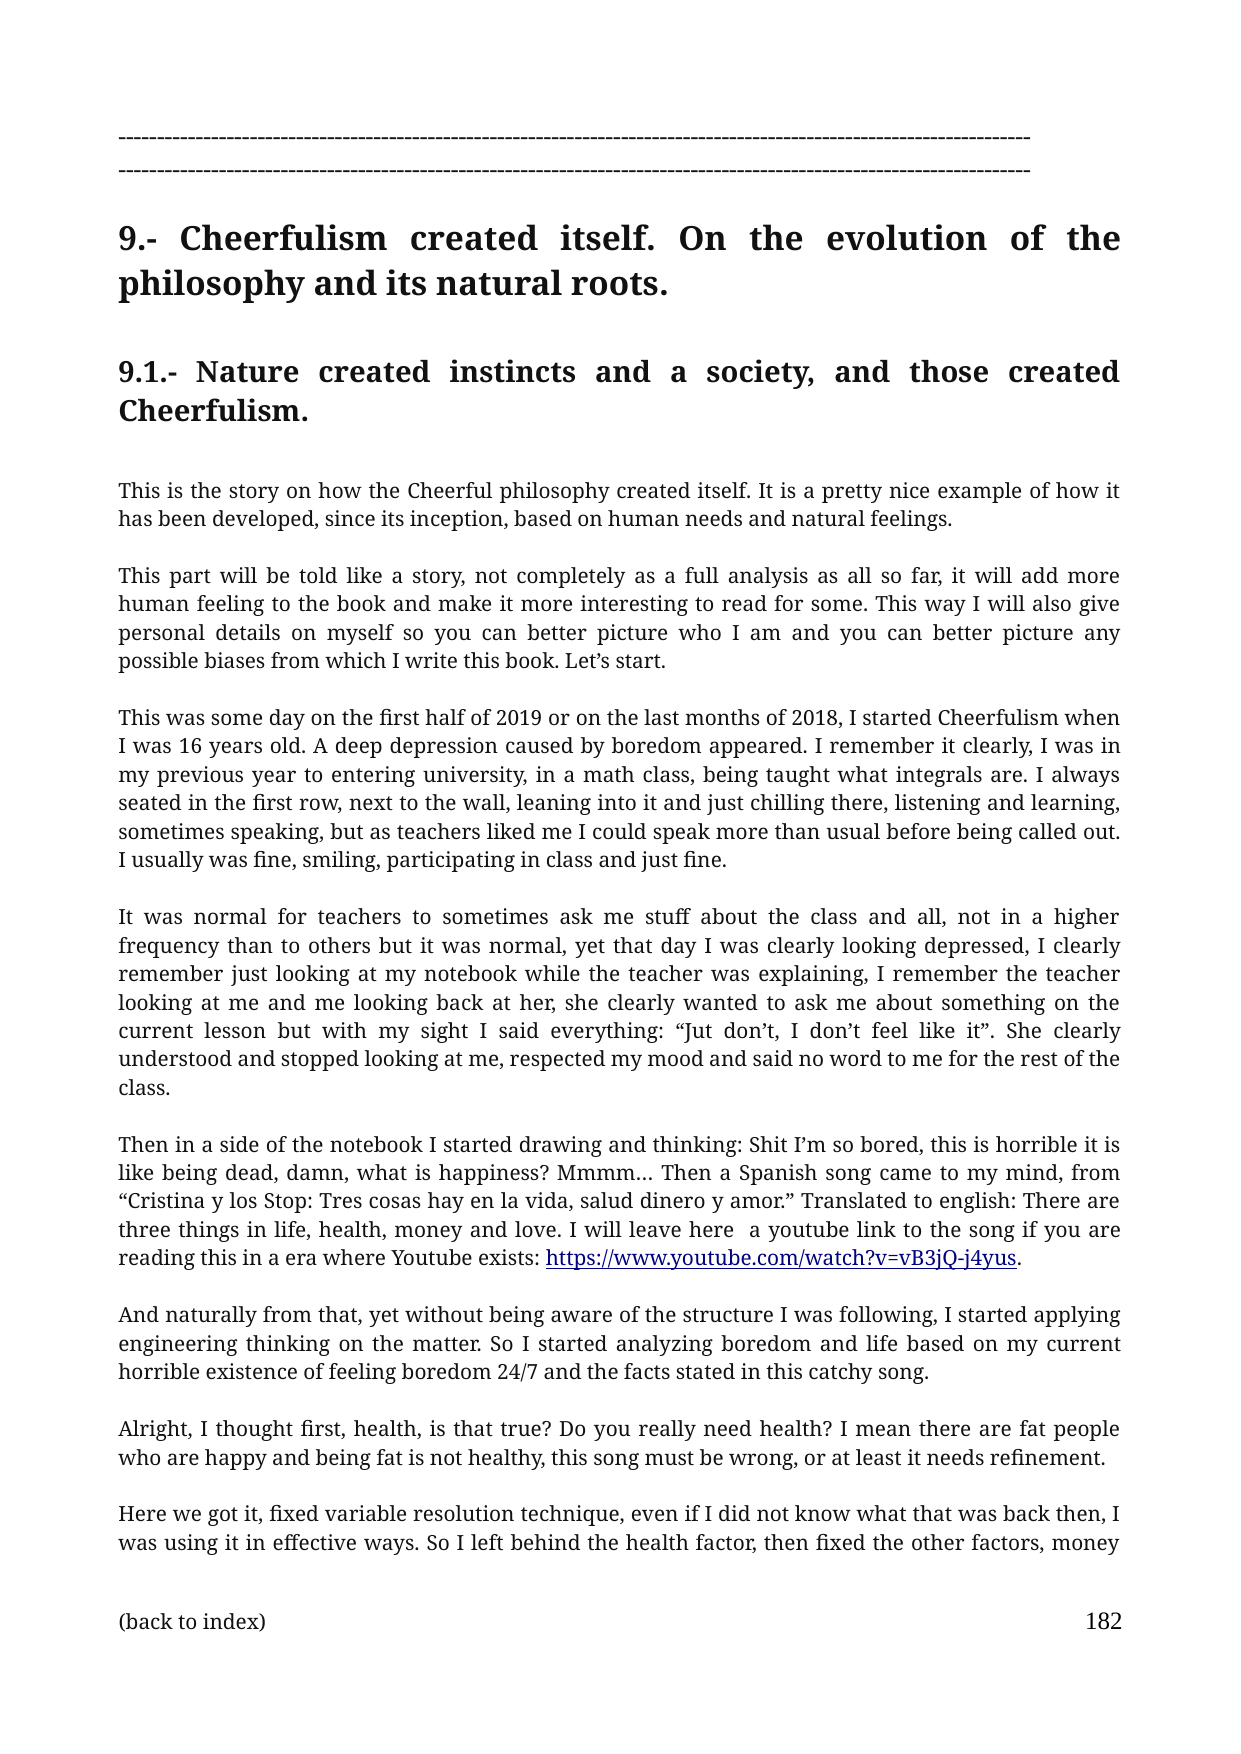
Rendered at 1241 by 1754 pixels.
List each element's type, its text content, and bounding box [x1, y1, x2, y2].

text 9.1.- Nature created instincts and a society, and those created Cheerfulism. [118, 351, 1122, 430]
text And naturally from that, yet without being aware of the structure I was following, I started applying engineering thinking on the matter. So I started analyzing boredom and life based on my current horrible existence of feeling boredom 24/7 and the facts stated in this catchy song. [118, 1300, 1122, 1386]
text ---------------------------------------------------------------------------------------------------------------------- [118, 152, 1122, 186]
text This was some day on the first half of 2019 or on the last months of 2018, I started Cheerfulism when I was 16 years old. A deep depression caused by boredom appeared. I remember it clearly, I was in my previous year to entering university, in a math class, being taught what integrals are. I always seated in the first row, next to the wall, leaning into it and just chilling there, listening and learning, sometimes speaking, but as teachers liked me I could speak more than usual before being called out. I usually was fine, smiling, participating in class and just fine. [118, 703, 1122, 874]
text Here we got it, fixed variable resolution technique, even if I did not know what that was back then, I was using it in effective ways. So I left behind the health factor, then fixed the other factors, money [118, 1499, 1122, 1556]
text It was normal for teachers to sometimes ask me stuff about the class and all, not in a higher frequency than to others but it was normal, yet that day I was clearly looking depressed, I clearly remember just looking at my notebook while the teacher was explaining, I remember the teacher looking at me and me looking back at her, she clearly wanted to ask me about something on the current lesson but with my sight I said everything: “Jut don’t, I don’t feel like it”. She clearly understood and stopped looking at me, respected my mood and said no word to me for the rest of the class. [118, 902, 1122, 1101]
text ---------------------------------------------------------------------------------------------------------------------- [118, 118, 1122, 152]
text 9.- Cheerfulism created itself. On the evolution of the philosophy and its natural roots. [118, 215, 1122, 306]
text Alright, I thought first, health, is that true? Do you really need health? I mean there are fat people who are happy and being fat is not healthy, this song must be wrong, or at least it needs refinement. [118, 1414, 1122, 1471]
text This part will be told like a story, not completely as a full analysis as all so far, it will add more human feeling to the book and make it more interesting to read for some. This way I will also give personal details on myself so you can better picture who I am and you can better picture any possible biases from which I write this book. Let’s start. [118, 561, 1122, 675]
text This is the story on how the Cheerful philosophy created itself. It is a pretty nice example of how it has been developed, since its inception, based on human needs and natural feelings. [118, 476, 1122, 533]
text Then in a side of the notebook I started drawing and thinking: Shit I’m so bored, this is horrible it is like being dead, damn, what is happiness? Mmmm… Then a Spanish song came to my mind, from “Cristina y los Stop: Tres cosas hay en la vida, salud dinero y amor.” Translated to english: There are three things in life, health, money and love. I will leave here a youtube link to the song if you are reading this in a era where Youtube exists: https://www.youtube.com/watch?v=vB3jQ-j4yus. [118, 1130, 1122, 1272]
